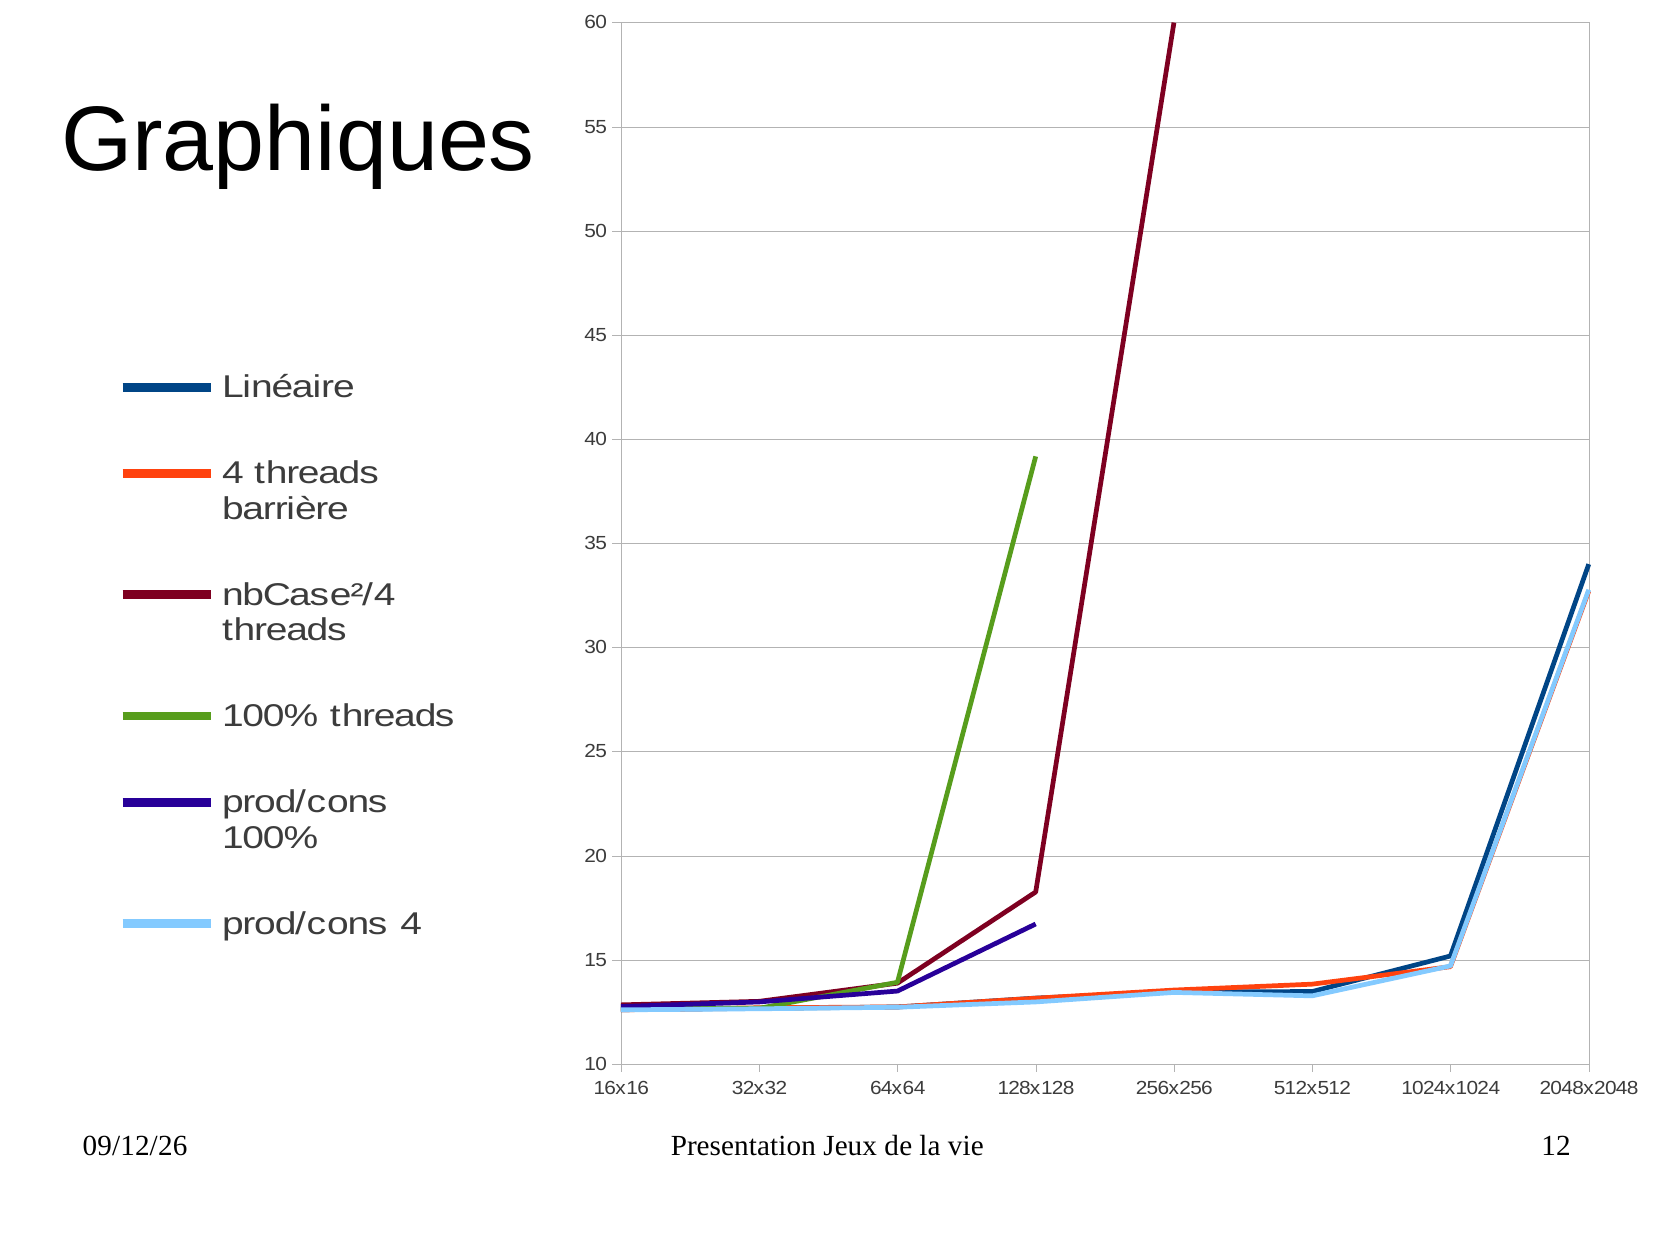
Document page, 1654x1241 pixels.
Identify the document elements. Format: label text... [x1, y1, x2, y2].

picture [584, 11, 1642, 1099]
title Graphiques [53, 35, 544, 243]
picture [94, 318, 485, 993]
